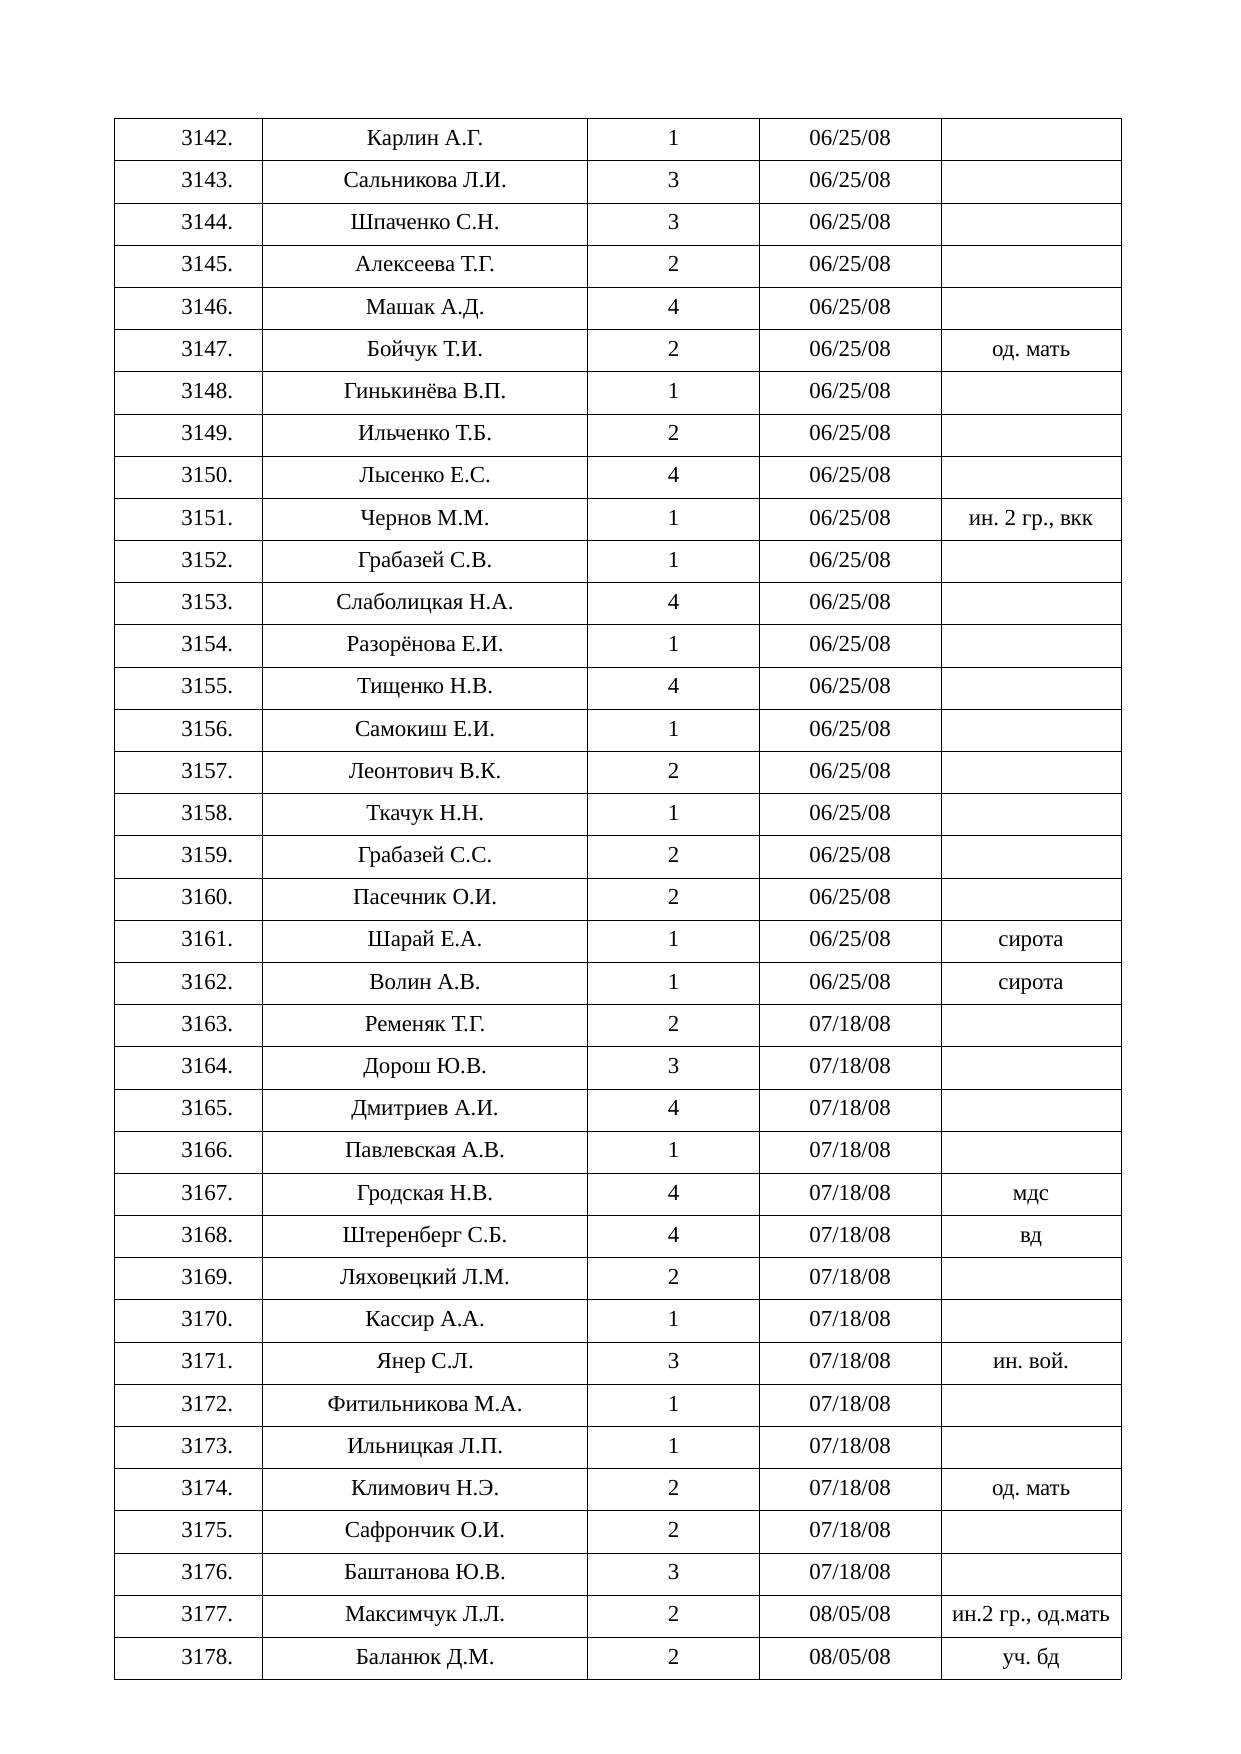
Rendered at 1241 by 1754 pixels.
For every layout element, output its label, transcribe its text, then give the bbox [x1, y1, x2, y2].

table_cell [115, 1638, 262, 1679]
table_cell 3 [588, 204, 759, 245]
table_cell 18.07.08 [760, 1300, 941, 1342]
table_cell [115, 1596, 262, 1637]
table_cell 1 [588, 921, 759, 962]
table_cell Пасечник О.И. [263, 879, 587, 920]
table_cell Грабазей С.С. [263, 836, 587, 877]
table_cell [942, 710, 1121, 751]
table_cell 25.06.08 [760, 752, 941, 793]
table_cell 4 [588, 288, 759, 329]
table_cell 1 [588, 499, 759, 540]
table_cell [115, 836, 262, 877]
table_cell 25.06.08 [760, 541, 941, 582]
table_cell [942, 625, 1121, 667]
table_cell [115, 1554, 262, 1595]
table_cell 1 [588, 1427, 759, 1468]
table_cell 25.06.08 [760, 668, 941, 709]
table_cell 25.06.08 [760, 625, 941, 667]
table_cell [942, 836, 1121, 877]
table_cell 18.07.08 [760, 1005, 941, 1046]
table_cell 25.06.08 [760, 921, 941, 962]
table_cell 25.06.08 [760, 161, 941, 202]
table_cell Тищенко Н.В. [263, 668, 587, 709]
table_cell 1 [588, 1385, 759, 1426]
table_cell сирота [942, 963, 1121, 1004]
table_cell [115, 1469, 262, 1510]
table_cell [942, 1385, 1121, 1426]
table_cell 2 [588, 246, 759, 287]
table_cell 1 [588, 119, 759, 160]
table_cell ин.2 гр., од.мать [942, 1596, 1121, 1637]
table_cell ин. вой. [942, 1343, 1121, 1384]
table_cell [115, 583, 262, 624]
table_cell [115, 161, 262, 202]
table_cell [115, 710, 262, 751]
table_cell Шпаченко С.Н. [263, 204, 587, 245]
table_cell [942, 879, 1121, 920]
table_cell 05.08.08 [760, 1596, 941, 1637]
table_cell 25.06.08 [760, 457, 941, 498]
table_cell [115, 372, 262, 413]
table_cell 1 [588, 794, 759, 835]
table_cell [942, 1511, 1121, 1552]
table_cell 18.07.08 [760, 1427, 941, 1468]
table_cell 18.07.08 [760, 1174, 941, 1215]
table_cell Павлевская А.В. [263, 1132, 587, 1173]
table_cell 18.07.08 [760, 1216, 941, 1257]
table_cell Баланюк Д.М. [263, 1638, 587, 1679]
table_cell од. мать [942, 330, 1121, 371]
table_cell [115, 119, 262, 160]
table_cell 18.07.08 [760, 1385, 941, 1426]
table_cell 05.08.08 [760, 1638, 941, 1679]
table_cell од. мать [942, 1469, 1121, 1510]
table_cell Бойчук Т.И. [263, 330, 587, 371]
table_cell Шарай Е.А. [263, 921, 587, 962]
table_cell мдс [942, 1174, 1121, 1215]
table_cell 2 [588, 415, 759, 456]
table_cell 25.06.08 [760, 119, 941, 160]
table_cell 2 [588, 330, 759, 371]
table_cell 25.06.08 [760, 415, 941, 456]
table_cell [115, 1005, 262, 1046]
table_cell [942, 457, 1121, 498]
table_cell 1 [588, 710, 759, 751]
table_cell 25.06.08 [760, 879, 941, 920]
table_cell [115, 415, 262, 456]
table_cell [942, 1554, 1121, 1595]
table_cell [942, 161, 1121, 202]
table_cell 2 [588, 1005, 759, 1046]
table_cell Штеренберг С.Б. [263, 1216, 587, 1257]
table_cell 25.06.08 [760, 372, 941, 413]
table_cell [115, 921, 262, 962]
table_cell [115, 752, 262, 793]
table_cell [115, 963, 262, 1004]
table_cell Янер С.Л. [263, 1343, 587, 1384]
table_cell уч. бд [942, 1638, 1121, 1679]
table_cell Карлин А.Г. [263, 119, 587, 160]
table_cell Климович Н.Э. [263, 1469, 587, 1510]
table_cell [115, 1090, 262, 1131]
table_cell 1 [588, 1300, 759, 1342]
table_cell Слаболицкая Н.А. [263, 583, 587, 624]
table_cell [942, 246, 1121, 287]
table_cell Самокиш Е.И. [263, 710, 587, 751]
table_cell 25.06.08 [760, 499, 941, 540]
table_cell Кассир А.А. [263, 1300, 587, 1342]
table_cell 25.06.08 [760, 330, 941, 371]
table_cell 1 [588, 963, 759, 1004]
table_cell 2 [588, 1638, 759, 1679]
table_cell Дмитриев А.И. [263, 1090, 587, 1131]
table_cell 25.06.08 [760, 794, 941, 835]
table_cell 25.06.08 [760, 288, 941, 329]
table_cell [115, 1300, 262, 1342]
table_cell [115, 1216, 262, 1257]
table_cell [942, 372, 1121, 413]
table_cell Алексеева Т.Г. [263, 246, 587, 287]
table_cell 2 [588, 1258, 759, 1299]
table_cell Сафрончик О.И. [263, 1511, 587, 1552]
table_cell 18.07.08 [760, 1132, 941, 1173]
table_cell [942, 415, 1121, 456]
table_cell вд [942, 1216, 1121, 1257]
table_cell Ильницкая Л.П. [263, 1427, 587, 1468]
table_cell [942, 752, 1121, 793]
table_cell [942, 1258, 1121, 1299]
table_cell [115, 499, 262, 540]
table_cell [942, 1132, 1121, 1173]
table_cell Гродская Н.В. [263, 1174, 587, 1215]
table_cell [942, 541, 1121, 582]
table_cell [942, 794, 1121, 835]
table_cell 25.06.08 [760, 204, 941, 245]
table_cell 18.07.08 [760, 1554, 941, 1595]
table_cell 4 [588, 668, 759, 709]
table_cell Ляховецкий Л.М. [263, 1258, 587, 1299]
table_cell [115, 457, 262, 498]
table_cell 2 [588, 1596, 759, 1637]
table_cell Машак А.Д. [263, 288, 587, 329]
table_cell [942, 1090, 1121, 1131]
table_cell [115, 879, 262, 920]
table_cell [942, 204, 1121, 245]
table_cell [115, 288, 262, 329]
table_cell 18.07.08 [760, 1511, 941, 1552]
table_cell Ткачук Н.Н. [263, 794, 587, 835]
table_cell Сальникова Л.И. [263, 161, 587, 202]
table_cell Гинькинёва В.П. [263, 372, 587, 413]
table_cell 18.07.08 [760, 1258, 941, 1299]
table_cell 1 [588, 372, 759, 413]
table_cell [942, 1427, 1121, 1468]
table_cell [115, 794, 262, 835]
table_cell [115, 1427, 262, 1468]
table_cell 4 [588, 1216, 759, 1257]
table_cell 4 [588, 1090, 759, 1131]
table_cell Фитильникова М.А. [263, 1385, 587, 1426]
table_cell ин. 2 гр., вкк [942, 499, 1121, 540]
table_cell 4 [588, 1174, 759, 1215]
table_cell [942, 288, 1121, 329]
table_cell [942, 119, 1121, 160]
table_cell Ременяк Т.Г. [263, 1005, 587, 1046]
table_cell [115, 246, 262, 287]
table_cell Волин А.В. [263, 963, 587, 1004]
table_cell 3 [588, 161, 759, 202]
table_cell Баштанова Ю.В. [263, 1554, 587, 1595]
table_cell [115, 668, 262, 709]
table_cell 25.06.08 [760, 246, 941, 287]
table_cell Максимчук Л.Л. [263, 1596, 587, 1637]
table_cell [942, 1047, 1121, 1088]
table_cell [942, 1300, 1121, 1342]
table_cell Грабазей С.В. [263, 541, 587, 582]
table_cell 18.07.08 [760, 1469, 941, 1510]
table_cell 2 [588, 879, 759, 920]
table_cell [115, 541, 262, 582]
table_cell 2 [588, 836, 759, 877]
table_cell 2 [588, 1469, 759, 1510]
table_cell Ильченко Т.Б. [263, 415, 587, 456]
table_cell [115, 1511, 262, 1552]
table_cell 4 [588, 457, 759, 498]
table_cell 25.06.08 [760, 583, 941, 624]
table_cell [115, 1047, 262, 1088]
table_cell [942, 1005, 1121, 1046]
table_cell сирота [942, 921, 1121, 962]
table_cell [115, 1132, 262, 1173]
table_cell 3 [588, 1343, 759, 1384]
table_cell Разорёнова Е.И. [263, 625, 587, 667]
table_cell 25.06.08 [760, 836, 941, 877]
table_cell 1 [588, 625, 759, 667]
table_cell 3 [588, 1554, 759, 1595]
table_cell 2 [588, 1511, 759, 1552]
table_cell 18.07.08 [760, 1090, 941, 1131]
table_cell Чернов М.М. [263, 499, 587, 540]
table_cell [115, 204, 262, 245]
table_cell Лысенко Е.С. [263, 457, 587, 498]
table_cell 3 [588, 1047, 759, 1088]
table_cell [115, 1385, 262, 1426]
table_cell Леонтович В.К. [263, 752, 587, 793]
table_cell [115, 1343, 262, 1384]
table_cell 18.07.08 [760, 1343, 941, 1384]
table_cell Дорош Ю.В. [263, 1047, 587, 1088]
table_cell 4 [588, 583, 759, 624]
table_cell 2 [588, 752, 759, 793]
table_cell 25.06.08 [760, 710, 941, 751]
table_cell [115, 330, 262, 371]
table_cell [115, 1258, 262, 1299]
table_cell 1 [588, 541, 759, 582]
table_cell [942, 668, 1121, 709]
table_cell [115, 1174, 262, 1215]
table_cell 25.06.08 [760, 963, 941, 1004]
table_cell 18.07.08 [760, 1047, 941, 1088]
table_cell [115, 625, 262, 667]
table_cell [942, 583, 1121, 624]
table_cell 1 [588, 1132, 759, 1173]
